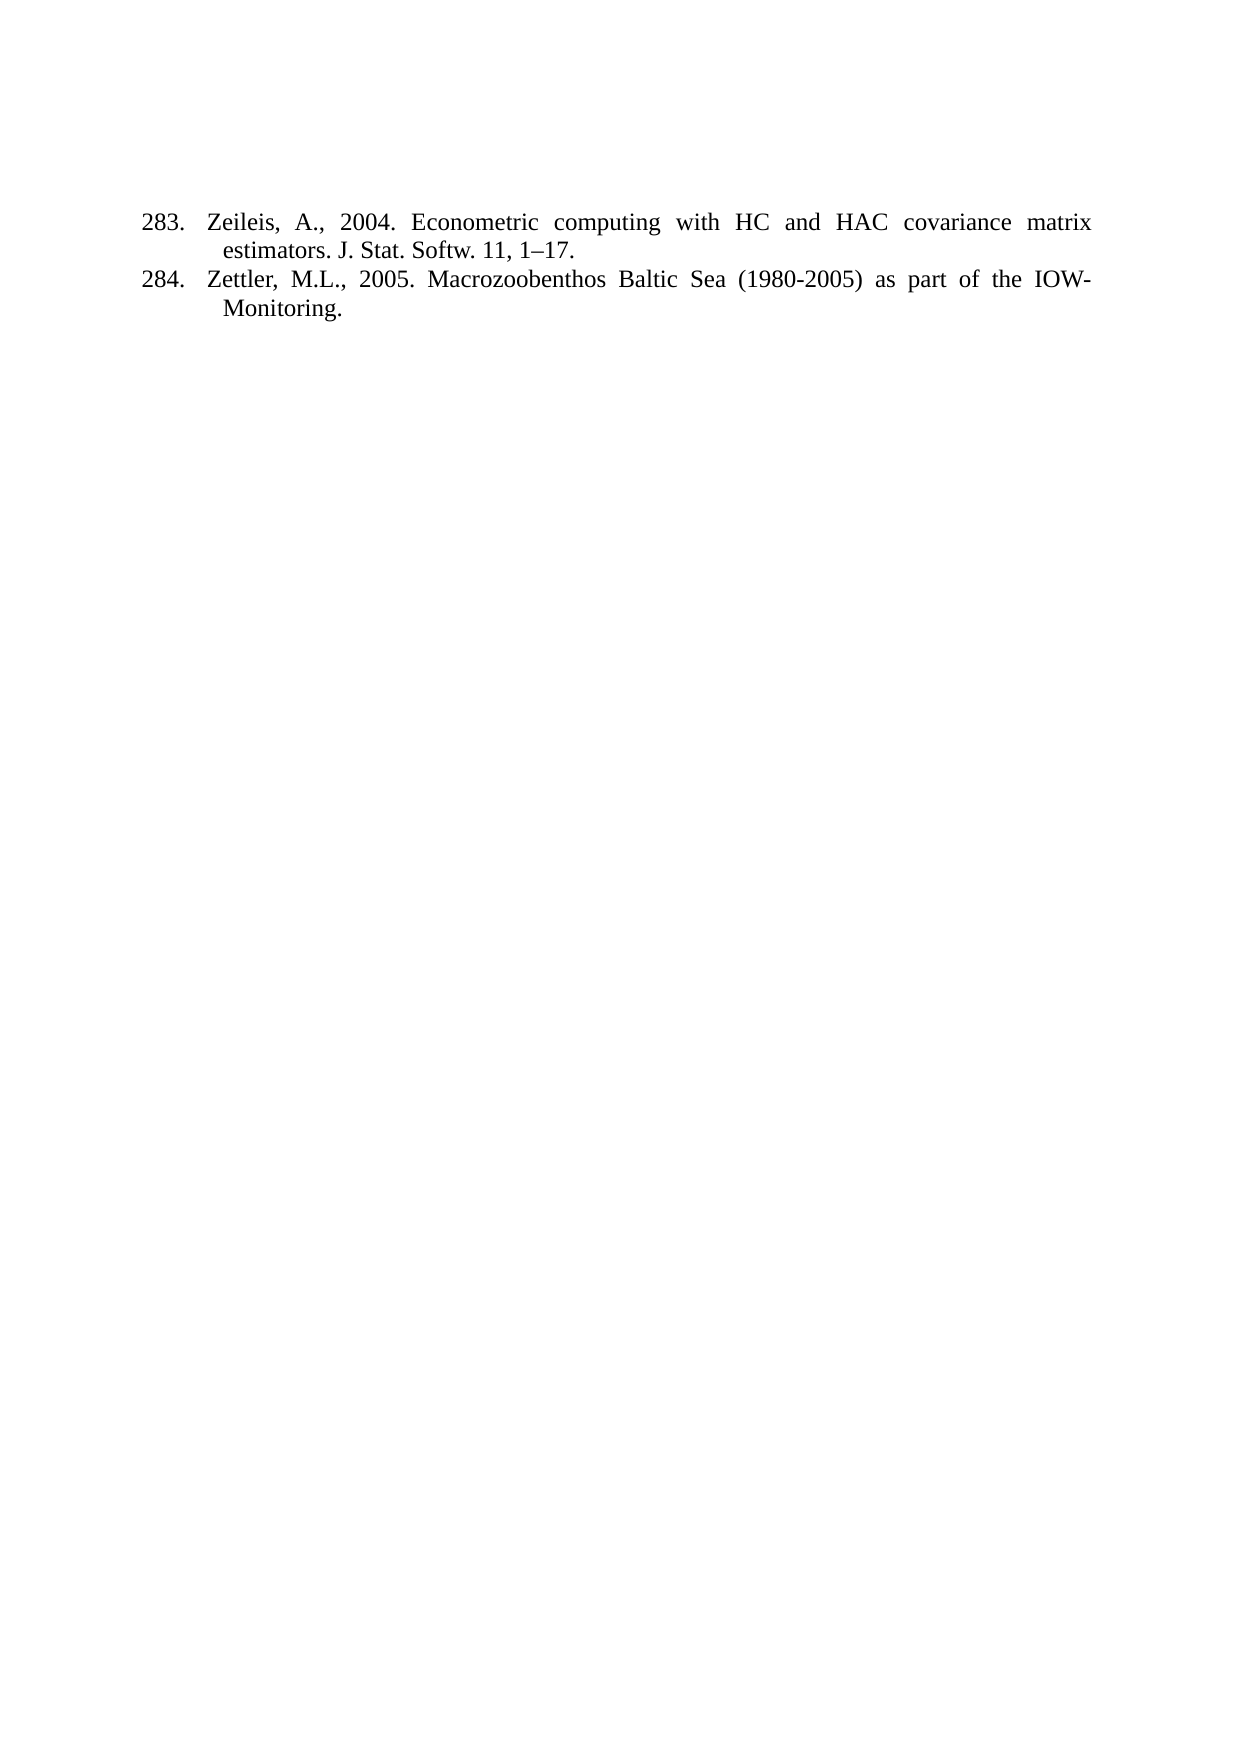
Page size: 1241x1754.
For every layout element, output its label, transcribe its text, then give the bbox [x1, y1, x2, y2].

list Zettler, M.L., 2005. Macrozoobenthos Baltic Sea (1980-2005) as part of the IOW-Monitoring. [185, 264, 1093, 322]
list Zeileis, A., 2004. Econometric computing with HC and HAC covariance matrix estimators. J. Stat. Softw. 11, 1–17. [185, 207, 1093, 264]
